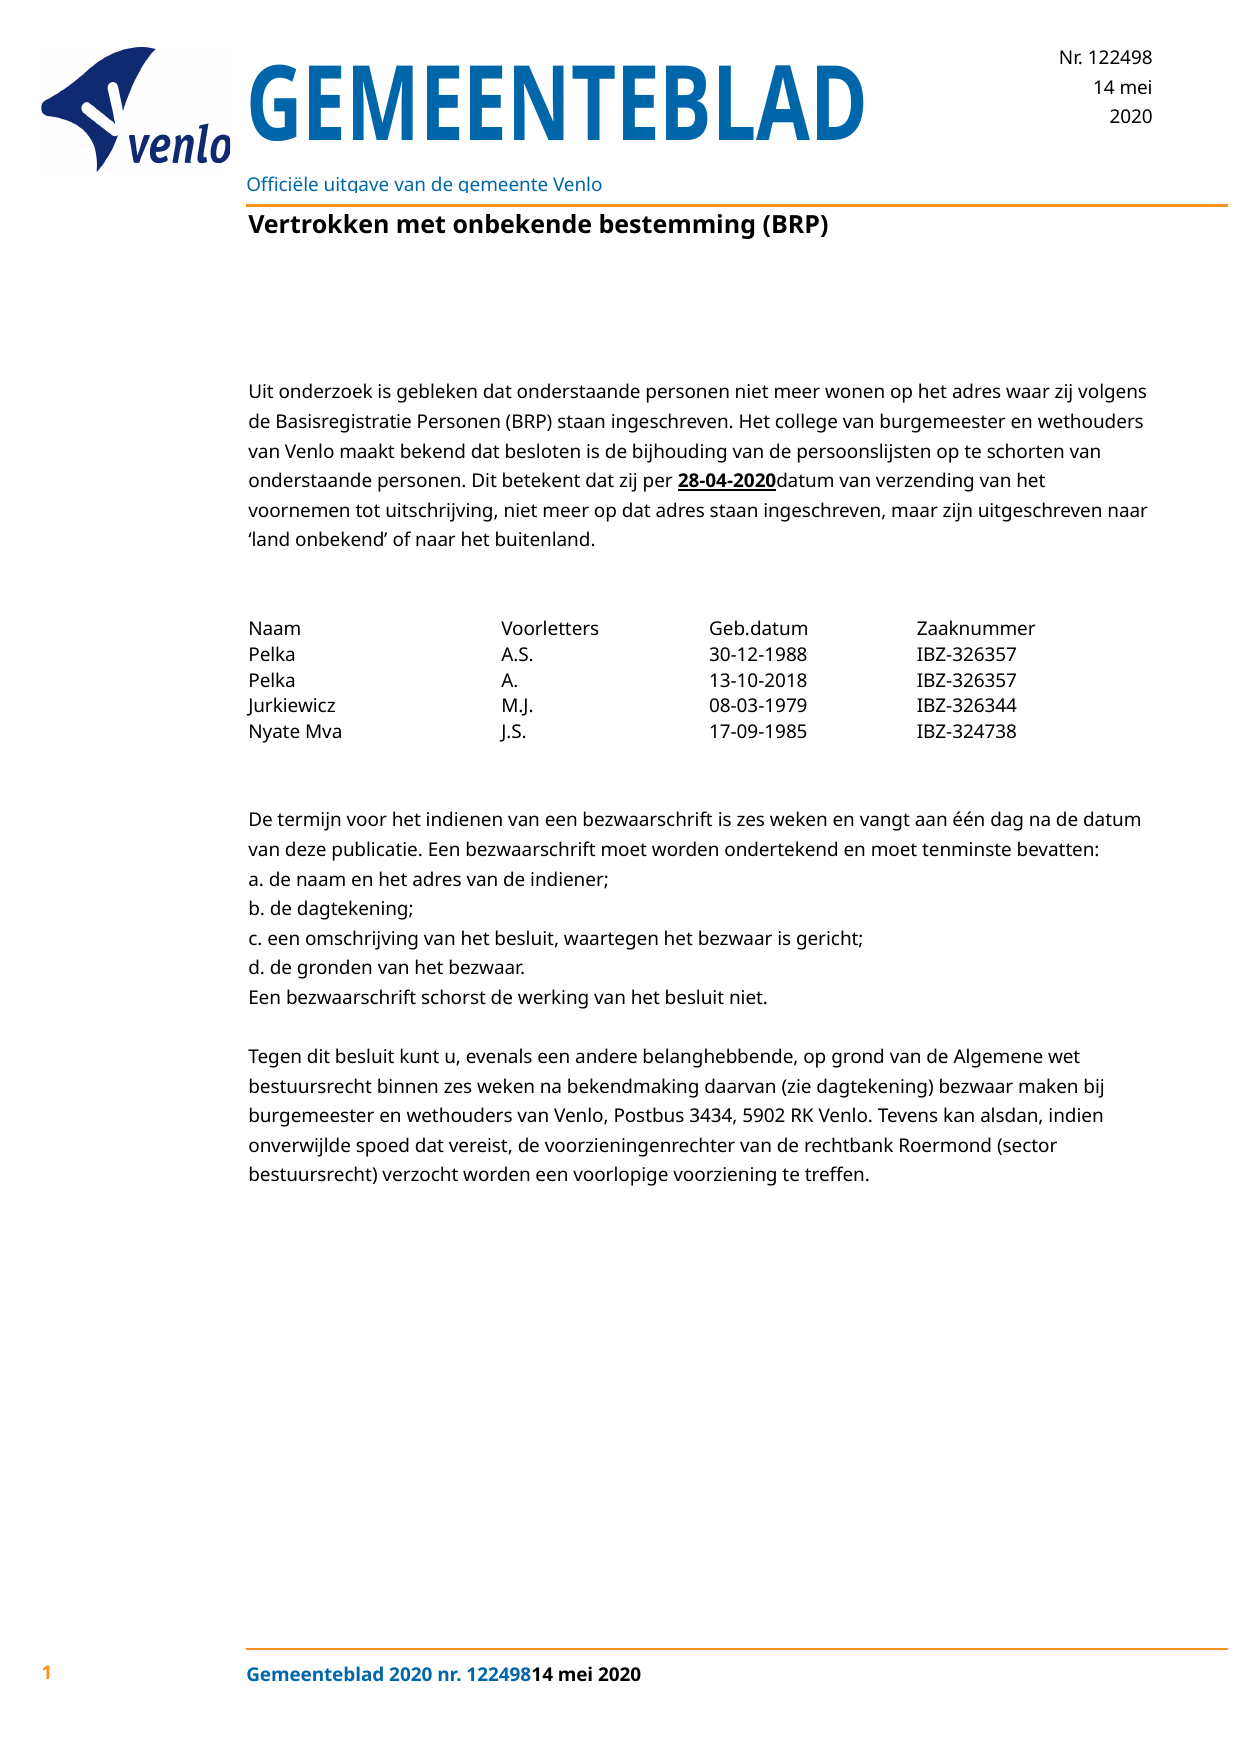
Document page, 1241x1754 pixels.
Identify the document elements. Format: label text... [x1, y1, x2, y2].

text Uit onderzoek is gebleken dat onderstaande personen niet meer wonen op het adres waar zij volgens de Basisregistratie Personen (BRP) staan ingeschreven. Het college van burgemeester en wethouders van Venlo maakt bekend dat besloten is de bijhouding van de persoonslijsten op te schorten van onderstaande personen. Dit betekent dat zij per 28-04-2020datum van verzending van het voornemen tot uitschrijving, niet meer op dat adres staan ingeschreven, maar zijn uitgeschreven naar ‘land onbekend’ of naar het buitenland. [248, 379, 1152, 552]
table_cell 08-03-1979 [709, 693, 917, 718]
table_cell IBZ-326344 [917, 693, 1152, 718]
text Tegen dit besluit kunt u, evenals een andere belanghebbende, op grond van de Algemene wet bestuursrecht binnen zes weken na bekendmaking daarvan (zie dagtekening) bezwaar maken bij burgemeester en wethouders van Venlo, Postbus 3434, 5902 RK Venlo. Tevens kan alsdan, indien onverwijlde spoed dat vereist, de voorzieningenrechter van de rechtbank Roermond (sector bestuursrecht) verzocht worden een voorlopige voorziening te treffen. [248, 1043, 1152, 1187]
picture [41, 47, 231, 172]
text Een bezwaarschrift schorst de werking van het besluit niet. [248, 984, 1152, 1010]
table_cell Jurkiewicz [248, 693, 501, 718]
table_header Naam [248, 616, 501, 641]
text d. de gronden van het bezwaar. [248, 954, 1152, 980]
table_cell A. [501, 667, 709, 693]
table_cell 17-09-1985 [709, 719, 917, 744]
table_header Geb.datum [709, 616, 917, 641]
table_cell Nyate Mva [248, 719, 501, 744]
table_cell Pelka [248, 641, 501, 667]
table_cell 30-12-1988 [709, 641, 917, 667]
text a. de naam en het adres van de indiener; [248, 866, 1152, 891]
table_cell J.S. [501, 719, 709, 744]
table_cell Pelka [248, 667, 501, 693]
text De termijn voor het indienen van een bezwaarschrift is zes weken en vangt aan één dag na de datum van deze publicatie. Een bezwaarschrift moet worden ondertekend en moet tenminste bevatten: [248, 807, 1152, 862]
table_cell A.S. [501, 641, 709, 667]
text b. de dagtekening; [248, 895, 1152, 921]
table_header Zaaknummer [917, 616, 1152, 641]
table_cell M.J. [501, 693, 709, 718]
text c. een omschrijving van het besluit, waartegen het bezwaar is gericht; [248, 925, 1152, 951]
table_cell IBZ-326357 [917, 667, 1152, 693]
table_cell IBZ-324738 [917, 719, 1152, 744]
table_header Voorletters [501, 616, 709, 641]
table_cell 13-10-2018 [709, 667, 917, 693]
table_cell IBZ-326357 [917, 641, 1152, 667]
text Vertrokken met onbekende bestemming (BRP) [248, 207, 1152, 241]
